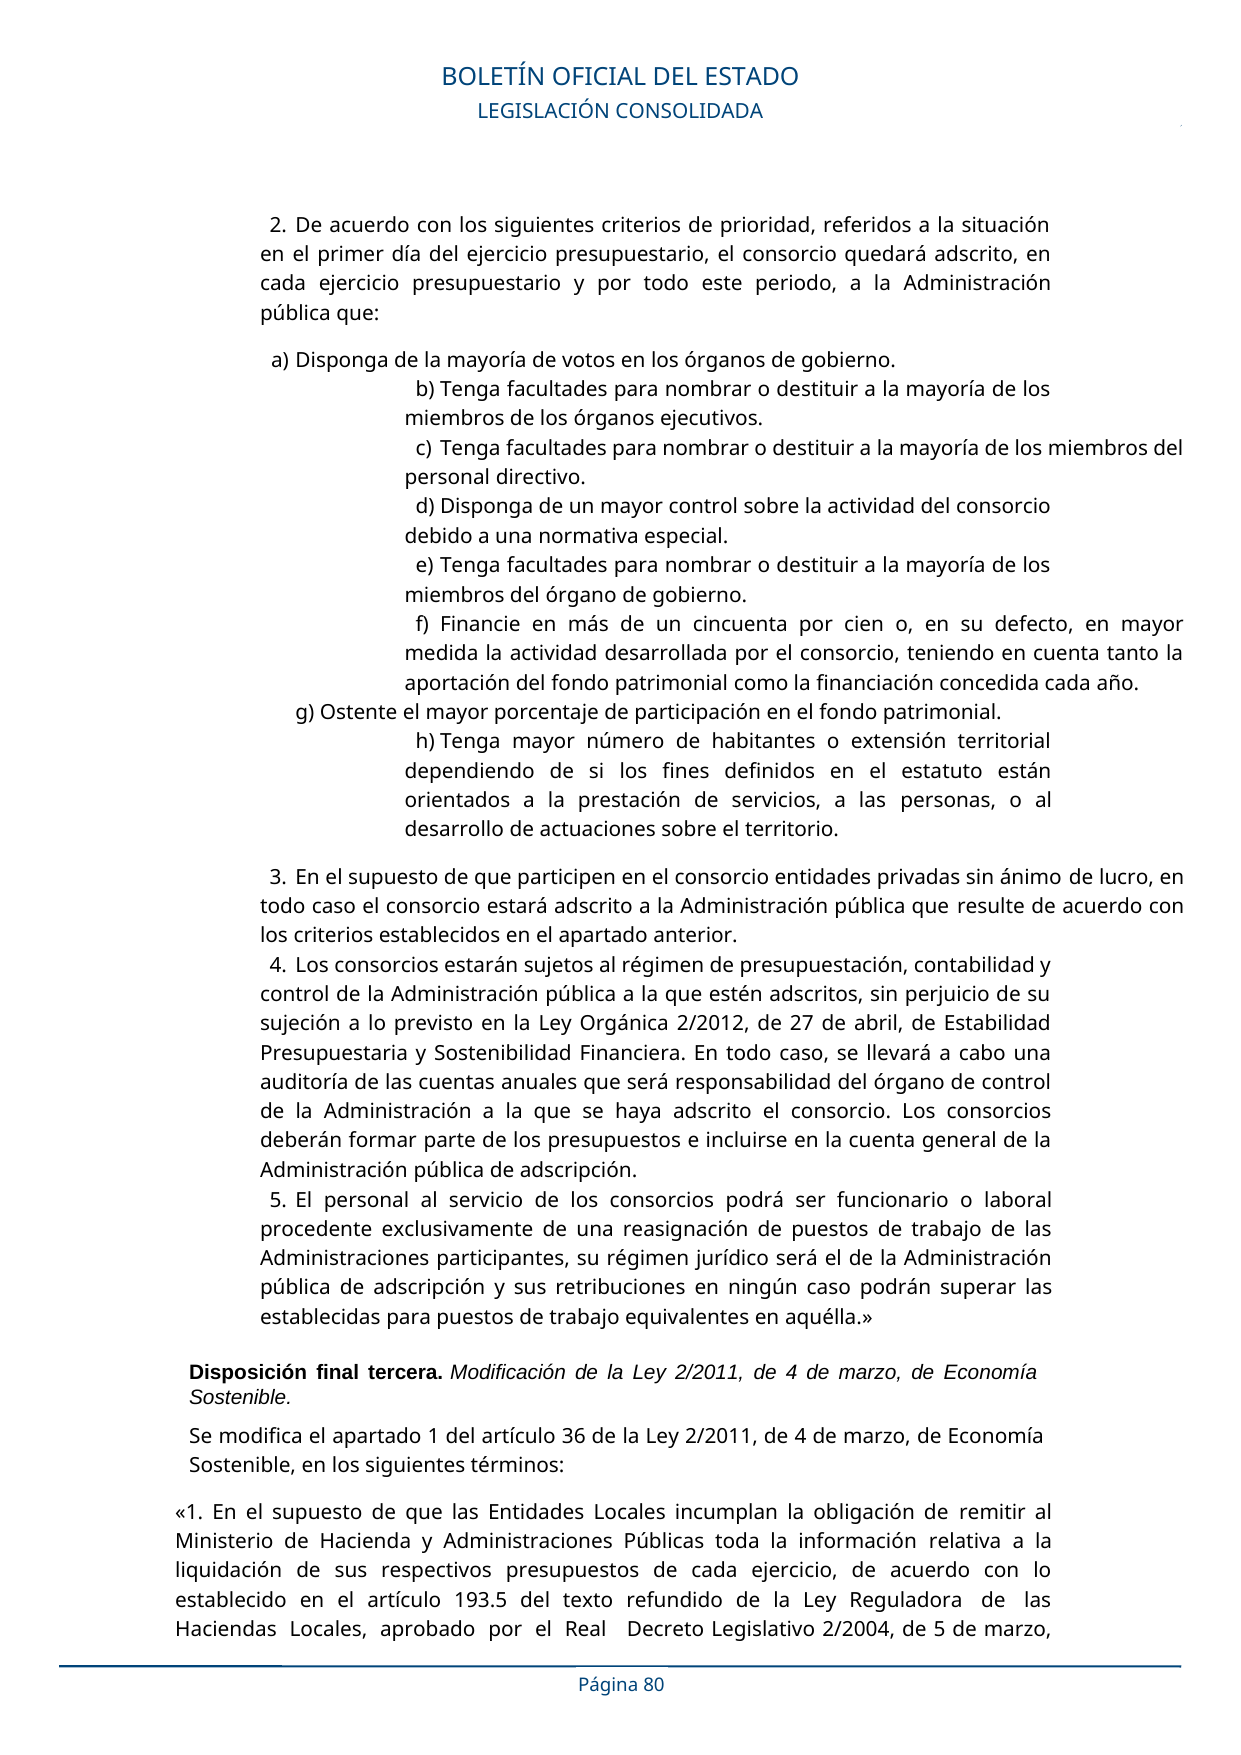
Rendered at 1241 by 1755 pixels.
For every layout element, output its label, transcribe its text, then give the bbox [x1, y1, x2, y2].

list Tenga facultades para nombrar o destituir a la mayoría de los miembros de los órganos ejecutivos. [380, 374, 1052, 432]
text Disposición final tercera. Modificación de la Ley 2/2011, de 4 de marzo, de Economía Sostenible. [189, 1360, 1043, 1409]
list Ostente el mayor porcentaje de participación en el fondo patrimonial. [295, 697, 1184, 726]
list De acuerdo con los siguientes criterios de prioridad, referidos a la situación en el primer día del ejercicio presupuestario, el consorcio quedará adscrito, en cada ejercicio presupuestario y por todo este periodo, a la Administración pública que: [234, 210, 1052, 326]
text «1. En el supuesto de que las Entidades Locales incumplan la obligación de remitir al Ministerio de Hacienda y Administraciones Públicas toda la información relativa a la liquidación de sus respectivos presupuestos de cada ejercicio, de acuerdo con lo establecido en el artículo 193.5 del texto refundido de la Ley Reguladora de las Haciendas Locales, aprobado por el Real Decreto Legislativo 2/2004, de 5 de marzo, [175, 1497, 1052, 1643]
list Tenga facultades para nombrar o destituir a la mayoría de los miembros del órgano de gobierno. [380, 550, 1052, 608]
list Los consorcios estarán sujetos al régimen de presupuestación, contabilidad y control de la Administración pública a la que estén adscritos, sin perjuicio de su sujeción a lo previsto en la Ley Orgánica 2/2012, de 27 de abril, de Estabilidad Presupuestaria y Sostenibilidad Financiera. En todo caso, se llevará a cabo una auditoría de las cuentas anuales que será responsabilidad del órgano de control de la Administración a la que se haya adscrito el consorcio. Los consorcios deberán formar parte de los presupuestos e incluirse en la cuenta general de la Administración pública de adscripción. [234, 950, 1052, 1183]
list Financie en más de un cincuenta por cien o, en su defecto, en mayor medida la actividad desarrollada por el consorcio, teniendo en cuenta tanto la aportación del fondo patrimonial como la financiación concedida cada año. [380, 609, 1184, 696]
list Tenga facultades para nombrar o destituir a la mayoría de los miembros del personal directivo. [380, 433, 1184, 491]
list El personal al servicio de los consorcios podrá ser funcionario o laboral procedente exclusivamente de una reasignación de puestos de trabajo de las Administraciones participantes, su régimen jurídico será el de la Administración pública de adscripción y sus retribuciones en ningún caso podrán superar las establecidas para puestos de trabajo equivalentes en aquélla.» [234, 1185, 1052, 1330]
list En el supuesto de que participen en el consorcio entidades privadas sin ánimo de lucro, en todo caso el consorcio estará adscrito a la Administración pública que resulte de acuerdo con los criterios establecidos en el apartado anterior. [234, 862, 1184, 949]
list Disponga de un mayor control sobre la actividad del consorcio debido a una normativa especial. [380, 492, 1052, 549]
list Disponga de la mayoría de votos en los órganos de gobierno. [271, 345, 1184, 373]
list Tenga mayor número de habitantes o extensión territorial dependiendo de si los fines definidos en el estatuto están orientados a la prestación de servicios, a las personas, o al desarrollo de actuaciones sobre el territorio. [380, 727, 1052, 843]
text Se modifica el apartado 1 del artículo 36 de la Ley 2/2011, de 4 de marzo, de Economía Sostenible, en los siguientes términos: [189, 1421, 1055, 1478]
